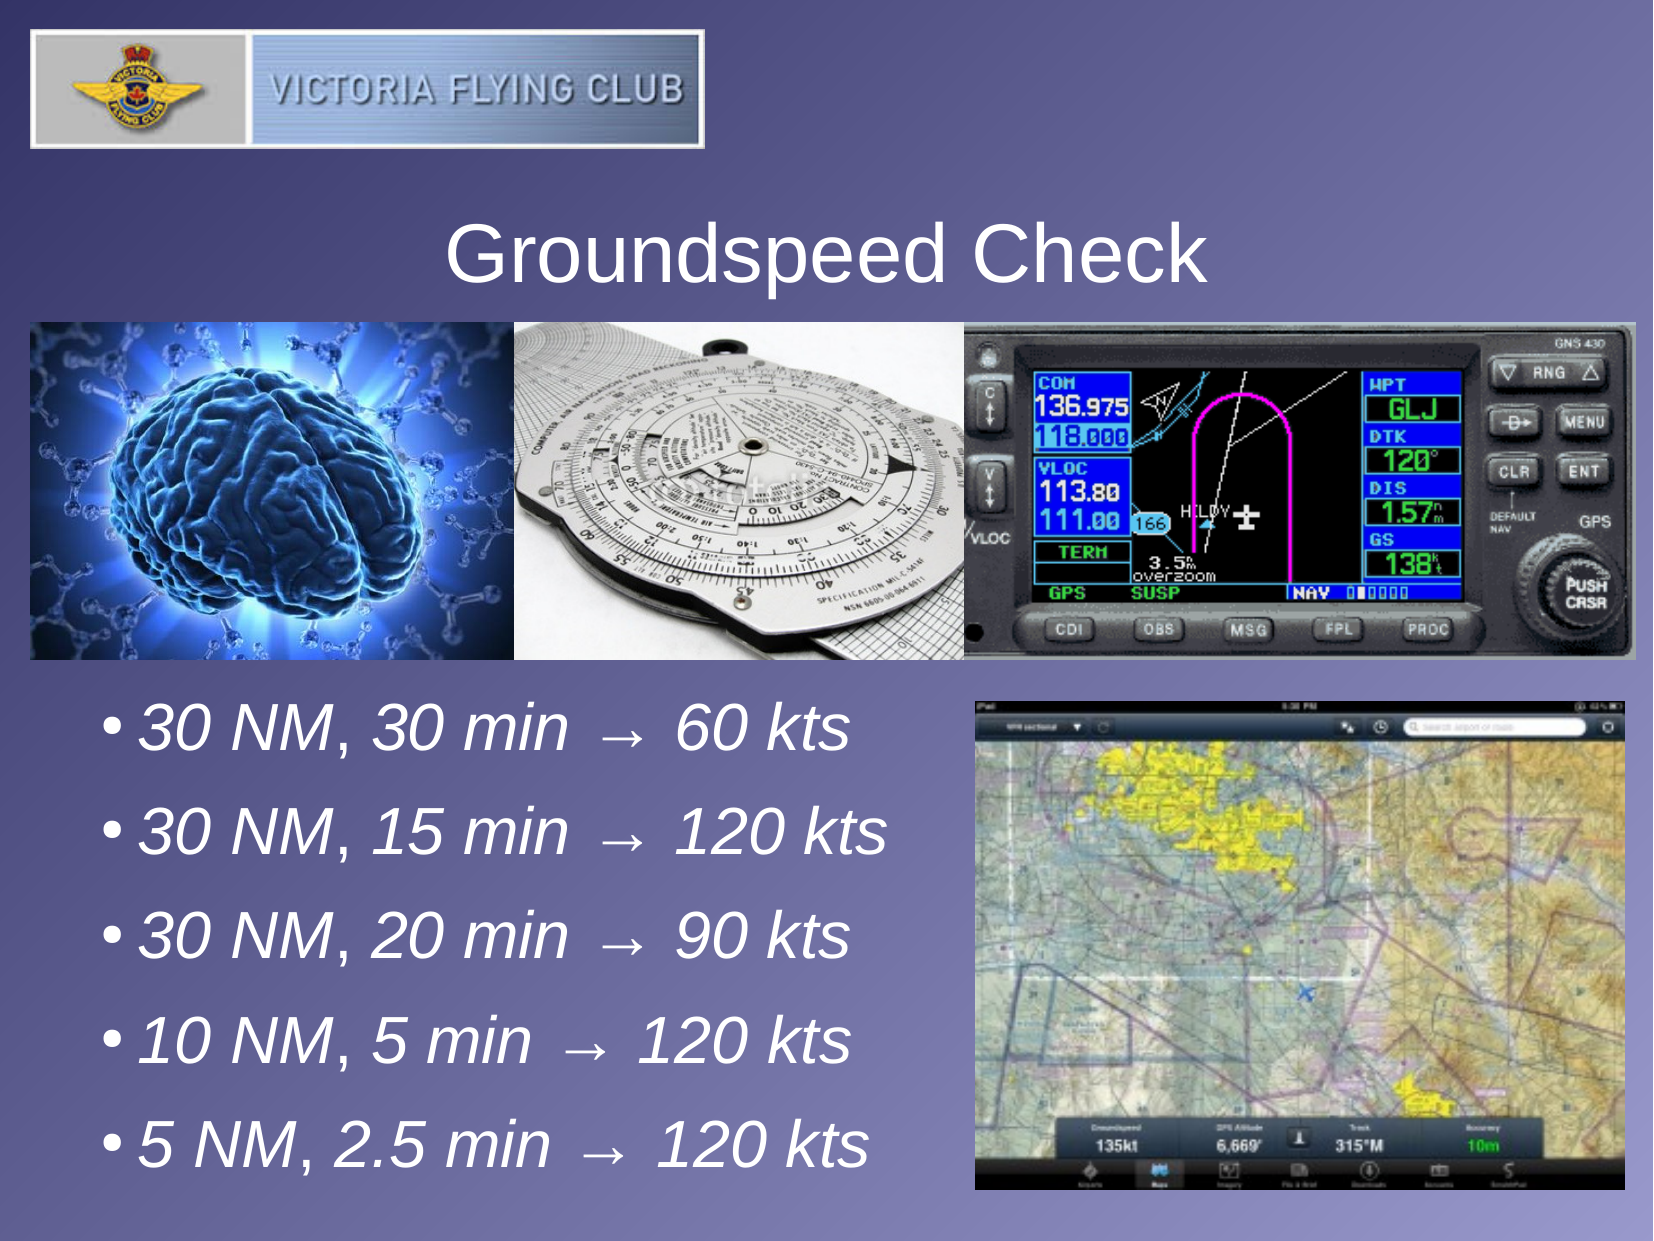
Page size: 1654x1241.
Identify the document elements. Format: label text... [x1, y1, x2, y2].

picture [975, 701, 1625, 1190]
picture [30, 322, 1636, 661]
title Groundspeed Check [82, 150, 1571, 322]
picture [30, 29, 705, 149]
list 30 NM, 30 min → 60 kts 30 NM, 15 min → 120 kts 30 NM, 20 min → 90 kts 10 NM, 5 min → 120 kts 5 NM, 2.5 min → 120 kts [82, 690, 1571, 1201]
